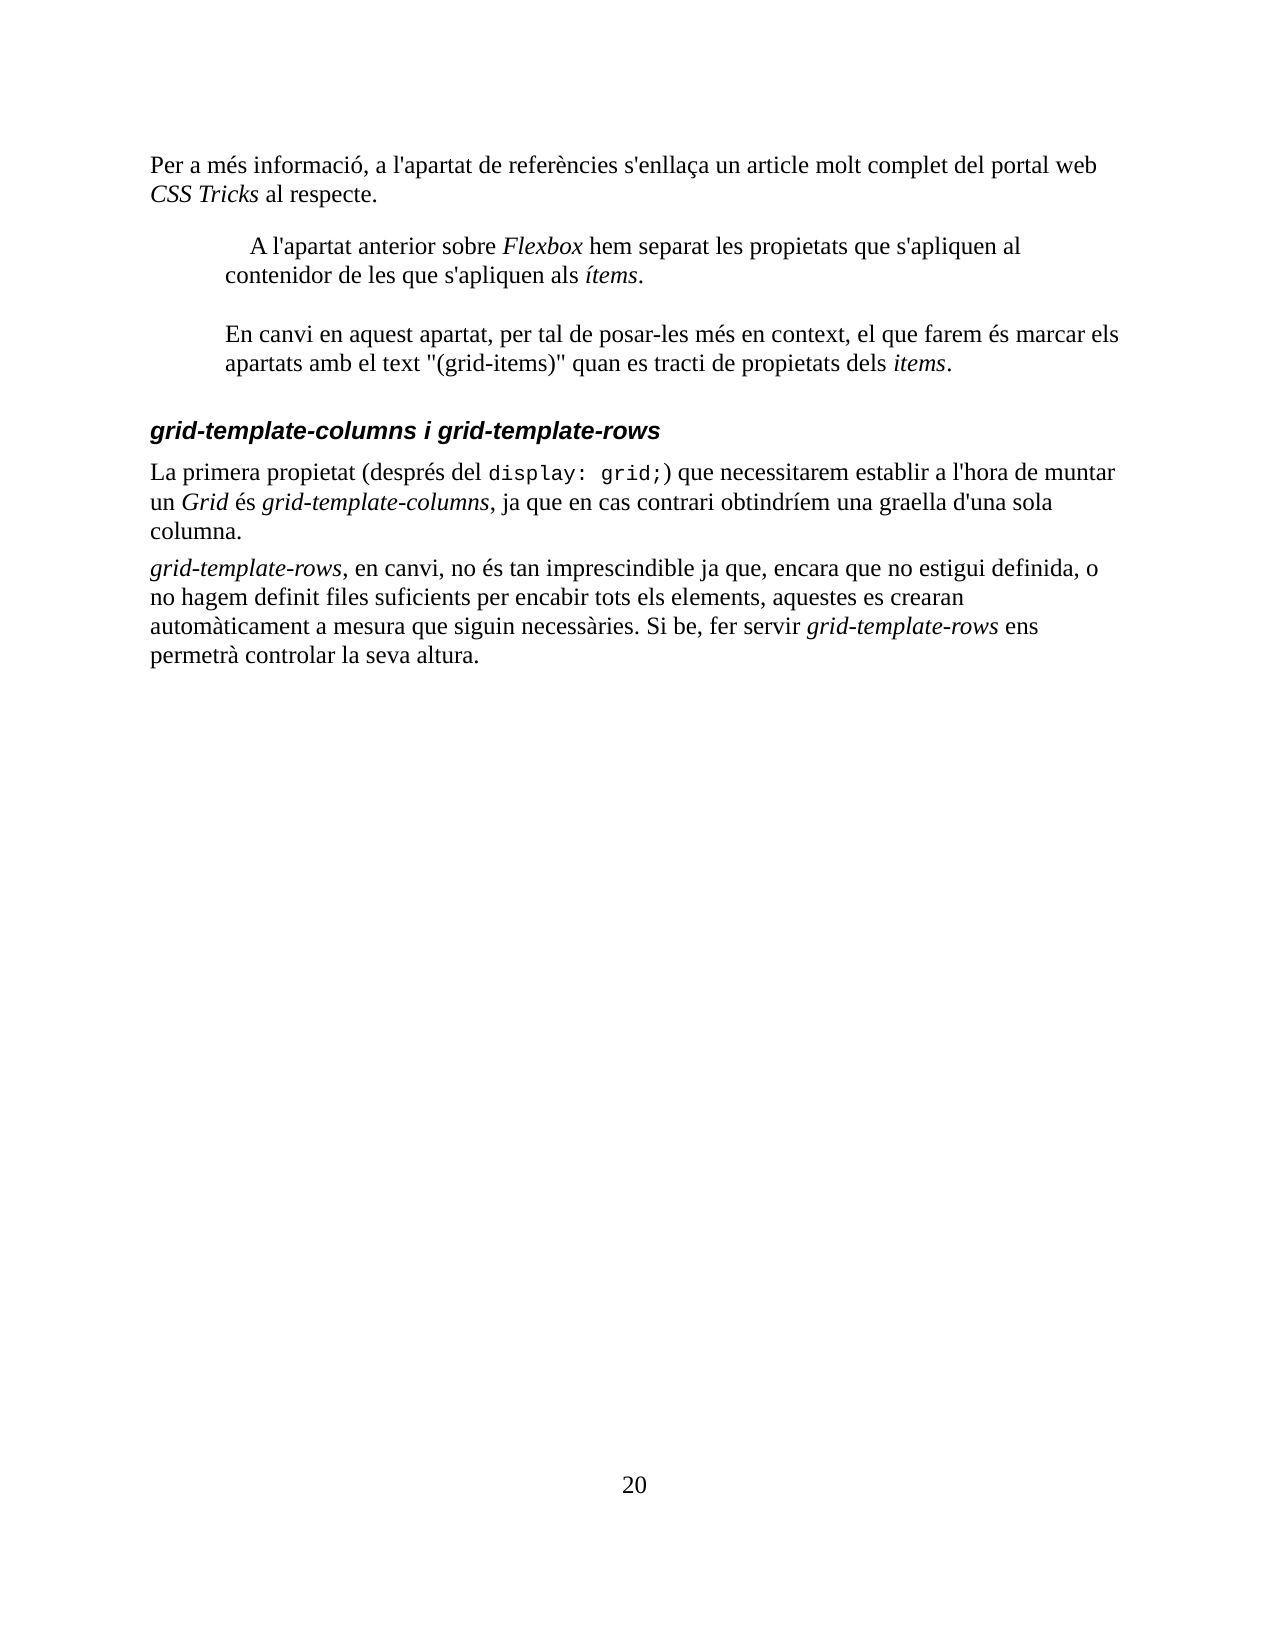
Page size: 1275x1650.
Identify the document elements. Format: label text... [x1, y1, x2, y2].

text La primera propietat (després del display: grid;) que necessitarem establir a l'hora de muntar un Grid és grid-template-columns, ja que en cas contrari obtindríem una graella d'una sola columna. [150, 457, 1125, 544]
text 📌 A l'apartat anterior sobre Flexbox hem separat les propietats que s'apliquen al contenidor de les que s'apliquen als ítems. [225, 231, 1125, 289]
text grid-template-rows, en canvi, no és tan imprescindible ja que, encara que no estigui definida, o no hagem definit files suficients per encabir tots els elements, aquestes es crearan automàticament a mesura que siguin necessàries. Si be, fer servir grid-template-rows ens permetrà controlar la seva altura. [150, 553, 1125, 668]
text En canvi en aquest apartat, per tal de posar-les més en context, el que farem és marcar els apartats amb el text "(grid-items)" quan es tracti de propietats dels items. [225, 319, 1125, 376]
subtitle grid-template-columns i grid-template-rows [150, 416, 1125, 445]
text Per a més informació, a l'apartat de referències s'enllaça un article molt complet del portal web CSS Tricks al respecte. [150, 150, 1125, 207]
